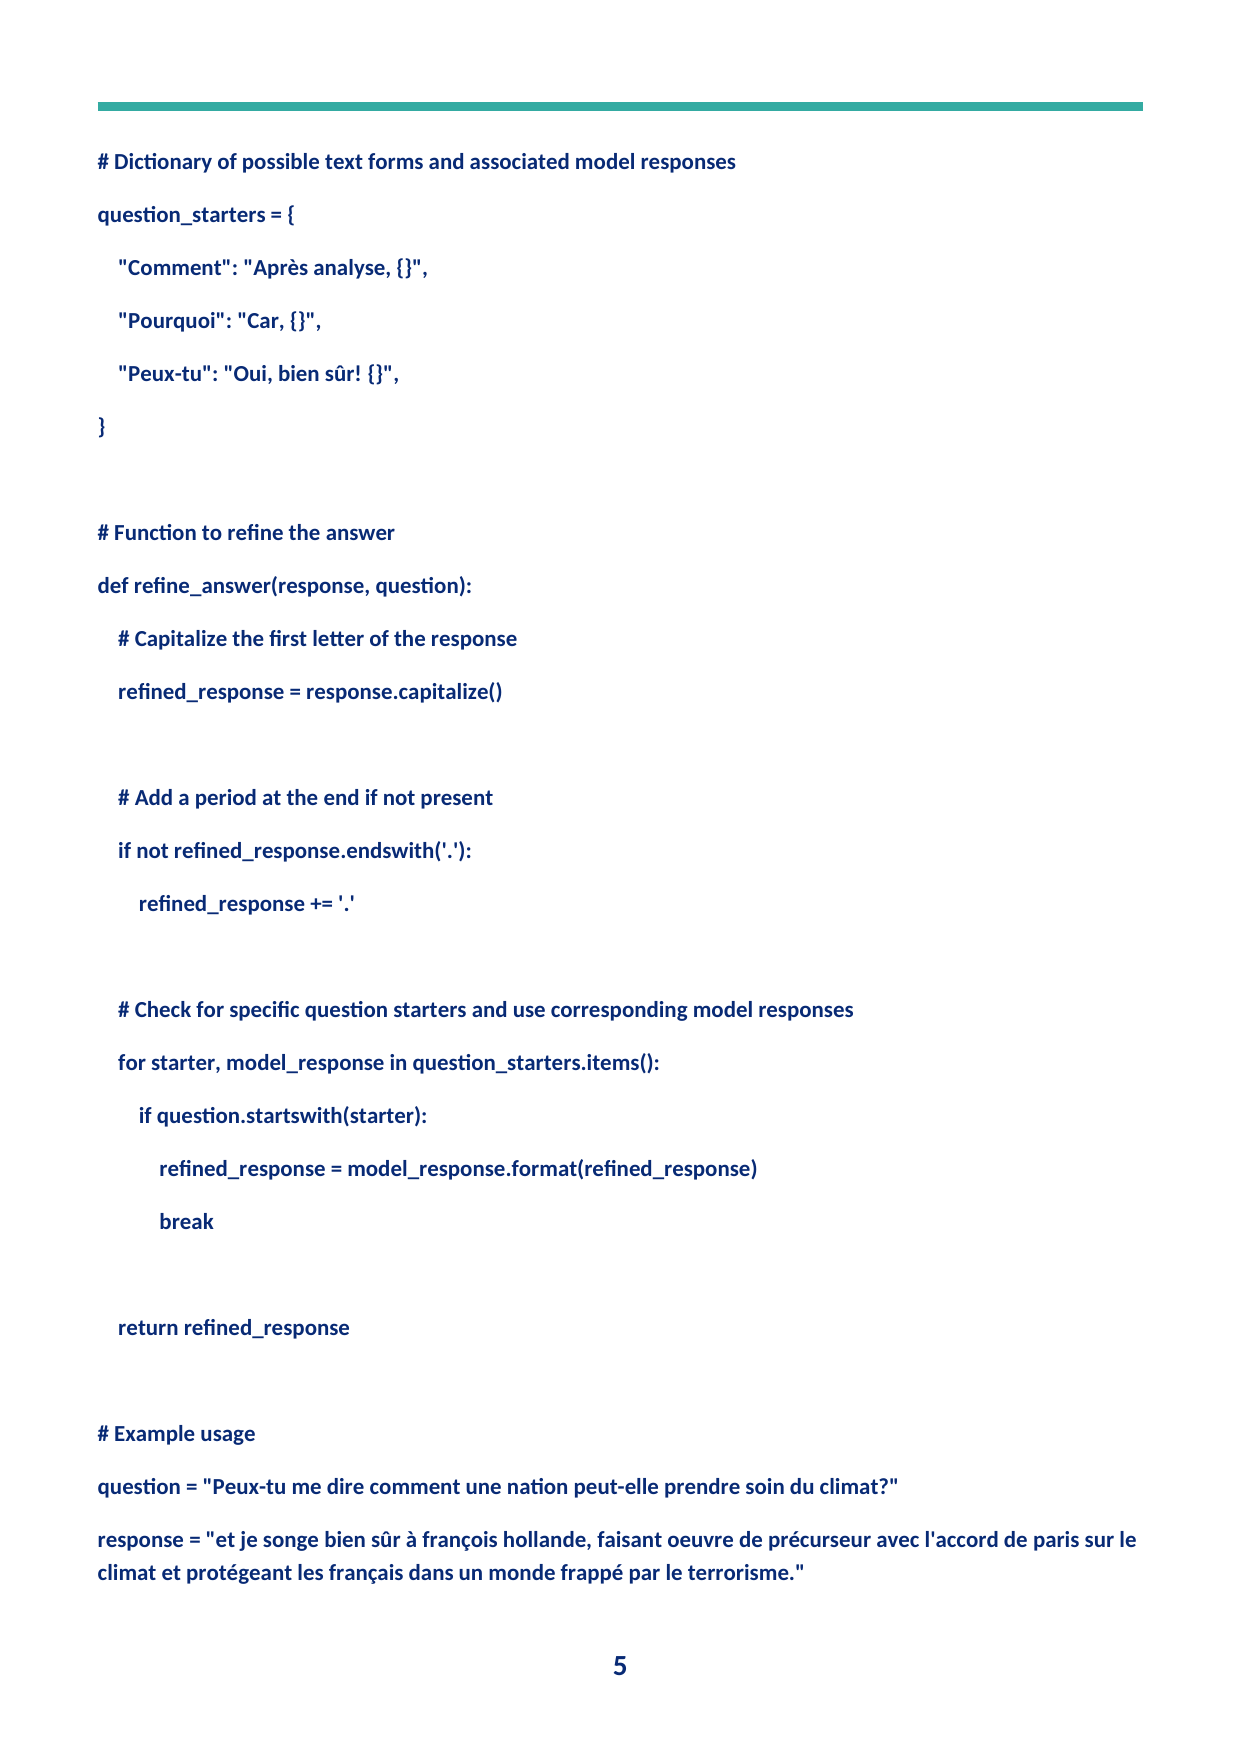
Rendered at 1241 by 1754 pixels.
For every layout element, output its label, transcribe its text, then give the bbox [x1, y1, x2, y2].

text question_starters = { [97, 200, 1143, 228]
text # Add a period at the end if not present [97, 783, 1143, 811]
text response = "et je songe bien sûr à françois hollande, faisant oeuvre de précurseur avec l'accord de paris sur le climat et protégeant les français dans un monde frappé par le terrorisme." [97, 1525, 1143, 1586]
text question = "Peux-tu me dire comment une nation peut-elle prendre soin du climat?" [97, 1472, 1143, 1500]
text # Capitalize the first letter of the response [97, 624, 1143, 652]
text } [97, 412, 1143, 440]
text refined_response += '.' [97, 889, 1143, 917]
text def refine_answer(response, question): [97, 571, 1143, 599]
text # Dictionary of possible text forms and associated model responses [97, 147, 1143, 175]
text if question.startswith(starter): [97, 1101, 1143, 1129]
text "Peux-tu": "Oui, bien sûr! {}", [97, 359, 1143, 387]
text refined_response = model_response.format(refined_response) [97, 1154, 1143, 1182]
text "Pourquoi": "Car, {}", [97, 306, 1143, 334]
text refined_response = response.capitalize() [97, 677, 1143, 705]
text # Function to refine the answer [97, 518, 1143, 546]
text if not refined_response.endswith('.'): [97, 836, 1143, 864]
text "Comment": "Après analyse, {}", [97, 253, 1143, 281]
text # Check for specific question starters and use corresponding model responses [97, 995, 1143, 1023]
text for starter, model_response in question_starters.items(): [97, 1048, 1143, 1076]
text return refined_response [97, 1313, 1143, 1341]
text # Example usage [97, 1419, 1143, 1447]
text break [97, 1207, 1143, 1235]
